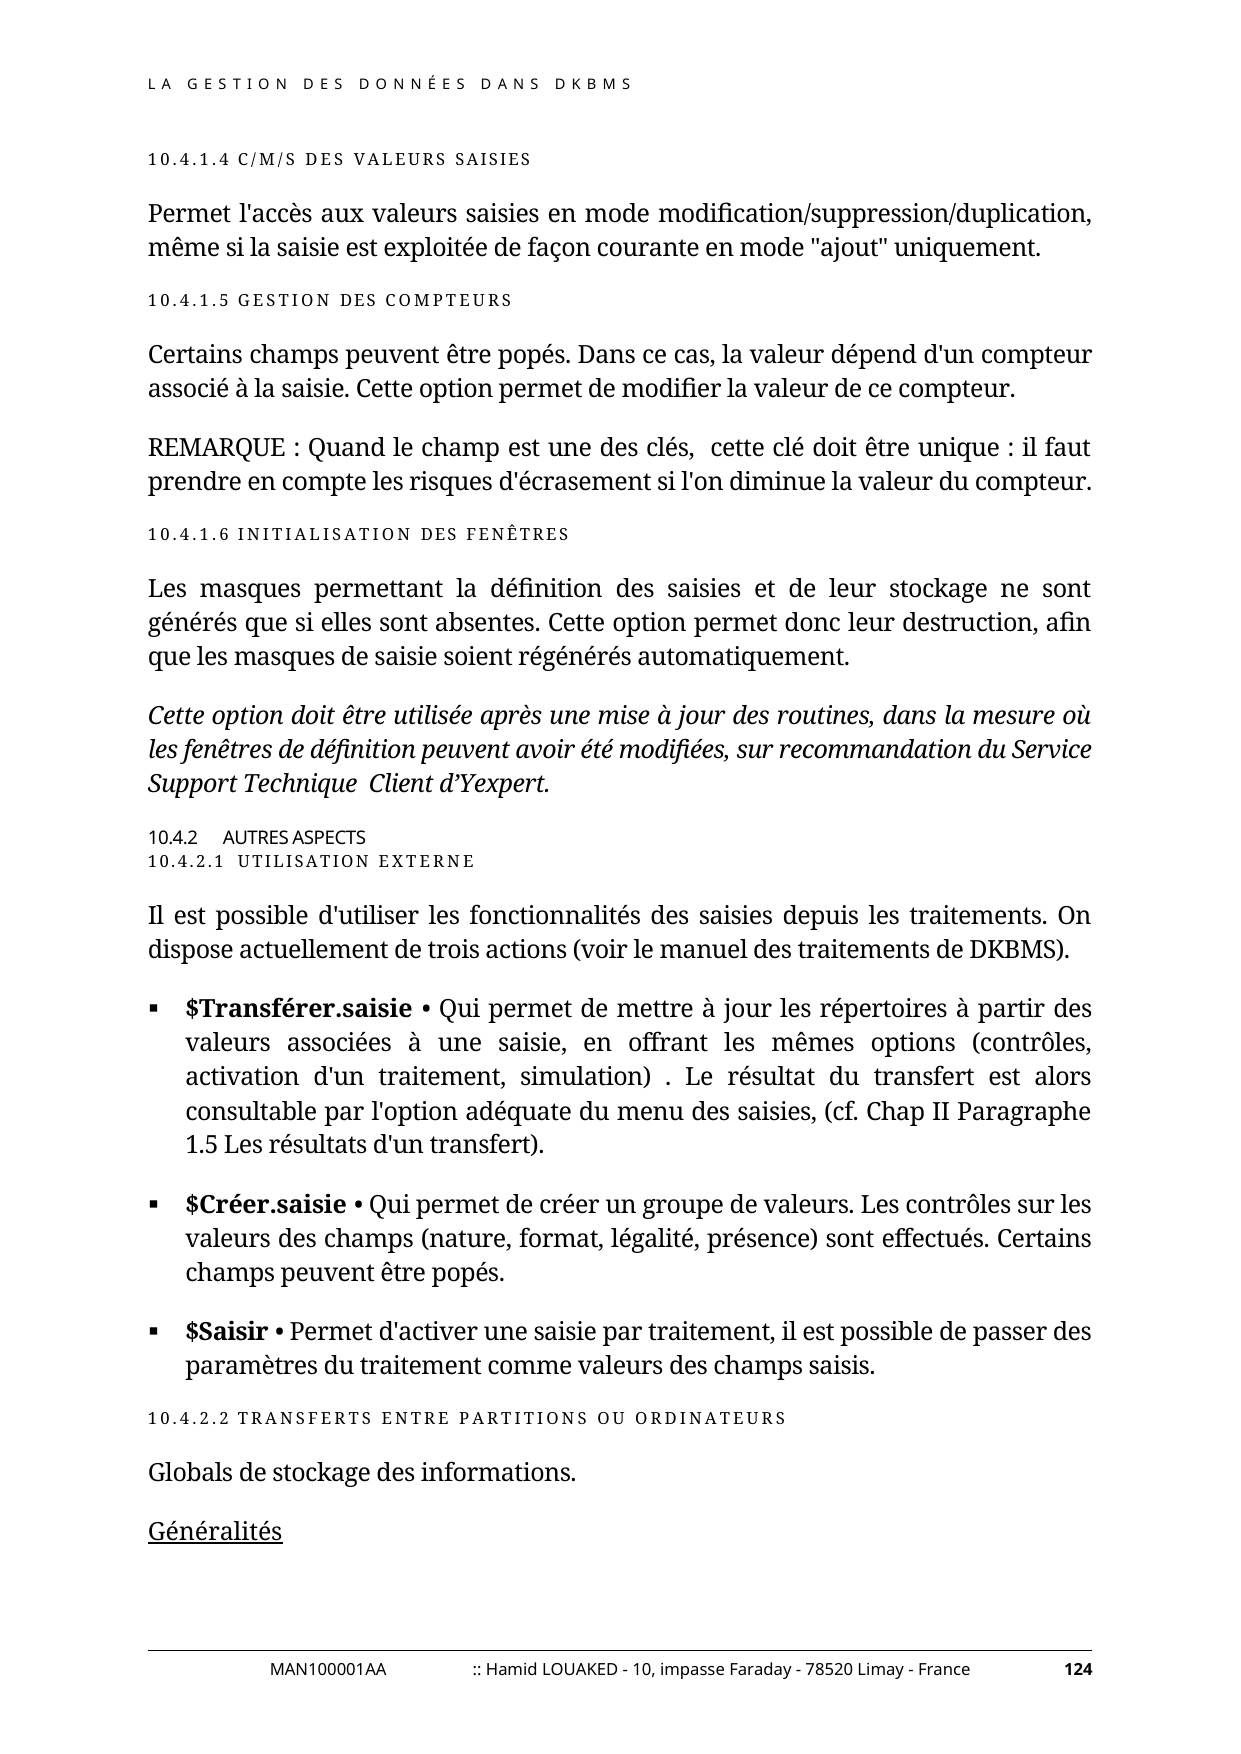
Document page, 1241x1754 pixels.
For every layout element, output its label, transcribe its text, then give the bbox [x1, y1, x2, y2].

text Généralités [148, 1513, 1092, 1547]
text Les masques permettant la définition des saisies et de leur stockage ne sont générés que si elles sont absentes. Cette option permet donc leur destruction, afin que les masques de saisie soient régénérés automatiquement. [148, 570, 1092, 672]
text Il est possible d'utiliser les fonctionnalités des saisies depuis les traitements. On dispose actuellement de trois actions (voir le manuel des traitements de DKBMS). [148, 898, 1092, 966]
text Permet l'accès aux valeurs saisies en mode modification/suppression/duplication, même si la saisie est exploitée de façon courante en mode "ajout" uniquement. [148, 195, 1092, 263]
text Globals de stockage des informations. [148, 1454, 1092, 1488]
subtitle AUTRES ASPECTS [148, 824, 1092, 850]
list $Saisir • Permet d'activer une saisie par traitement, il est possible de passer des paramètres du traitement comme valeurs des champs saisis. [148, 1313, 1092, 1382]
subtitle Gestion des compteurs [148, 288, 1092, 311]
subtitle Transferts entre partitions ou ordinateurs [148, 1407, 1092, 1429]
subtitle Utilisation externe [148, 850, 1092, 873]
text Certains champs peuvent être popés. Dans ce cas, la valeur dépend d'un compteur associé à la saisie. Cette option permet de modifier la valeur de ce compteur. [148, 336, 1092, 404]
list $Créer.saisie • Qui permet de créer un groupe de valeurs. Les contrôles sur les valeurs des champs (nature, format, légalité, présence) sont effectués. Certains champs peuvent être popés. [148, 1186, 1092, 1288]
list $Transférer.saisie • Qui permet de mettre à jour les répertoires à partir des valeurs associées à une saisie, en offrant les mêmes options (contrôles, activation d'un traitement, simulation) . Le résultat du transfert est alors consultable par l'option adéquate du menu des saisies, (cf. Chap II Paragraphe 1.5 Les résultats d'un transfert). [148, 991, 1092, 1161]
text Cette option doit être utilisée après une mise à jour des routines, dans la mesure où les fenêtres de définition peuvent avoir été modifiées, sur recommandation du Service Support Technique Client d’Yexpert. [148, 697, 1092, 799]
subtitle C/M/S des valeurs saisies [148, 148, 1092, 170]
text REMARQUE : Quand le champ est une des clés, cette clé doit être unique : il faut prendre en compte les risques d'écrasement si l'on diminue la valeur du compteur. [148, 429, 1092, 497]
subtitle Initialisation des fenêtres [148, 522, 1092, 545]
